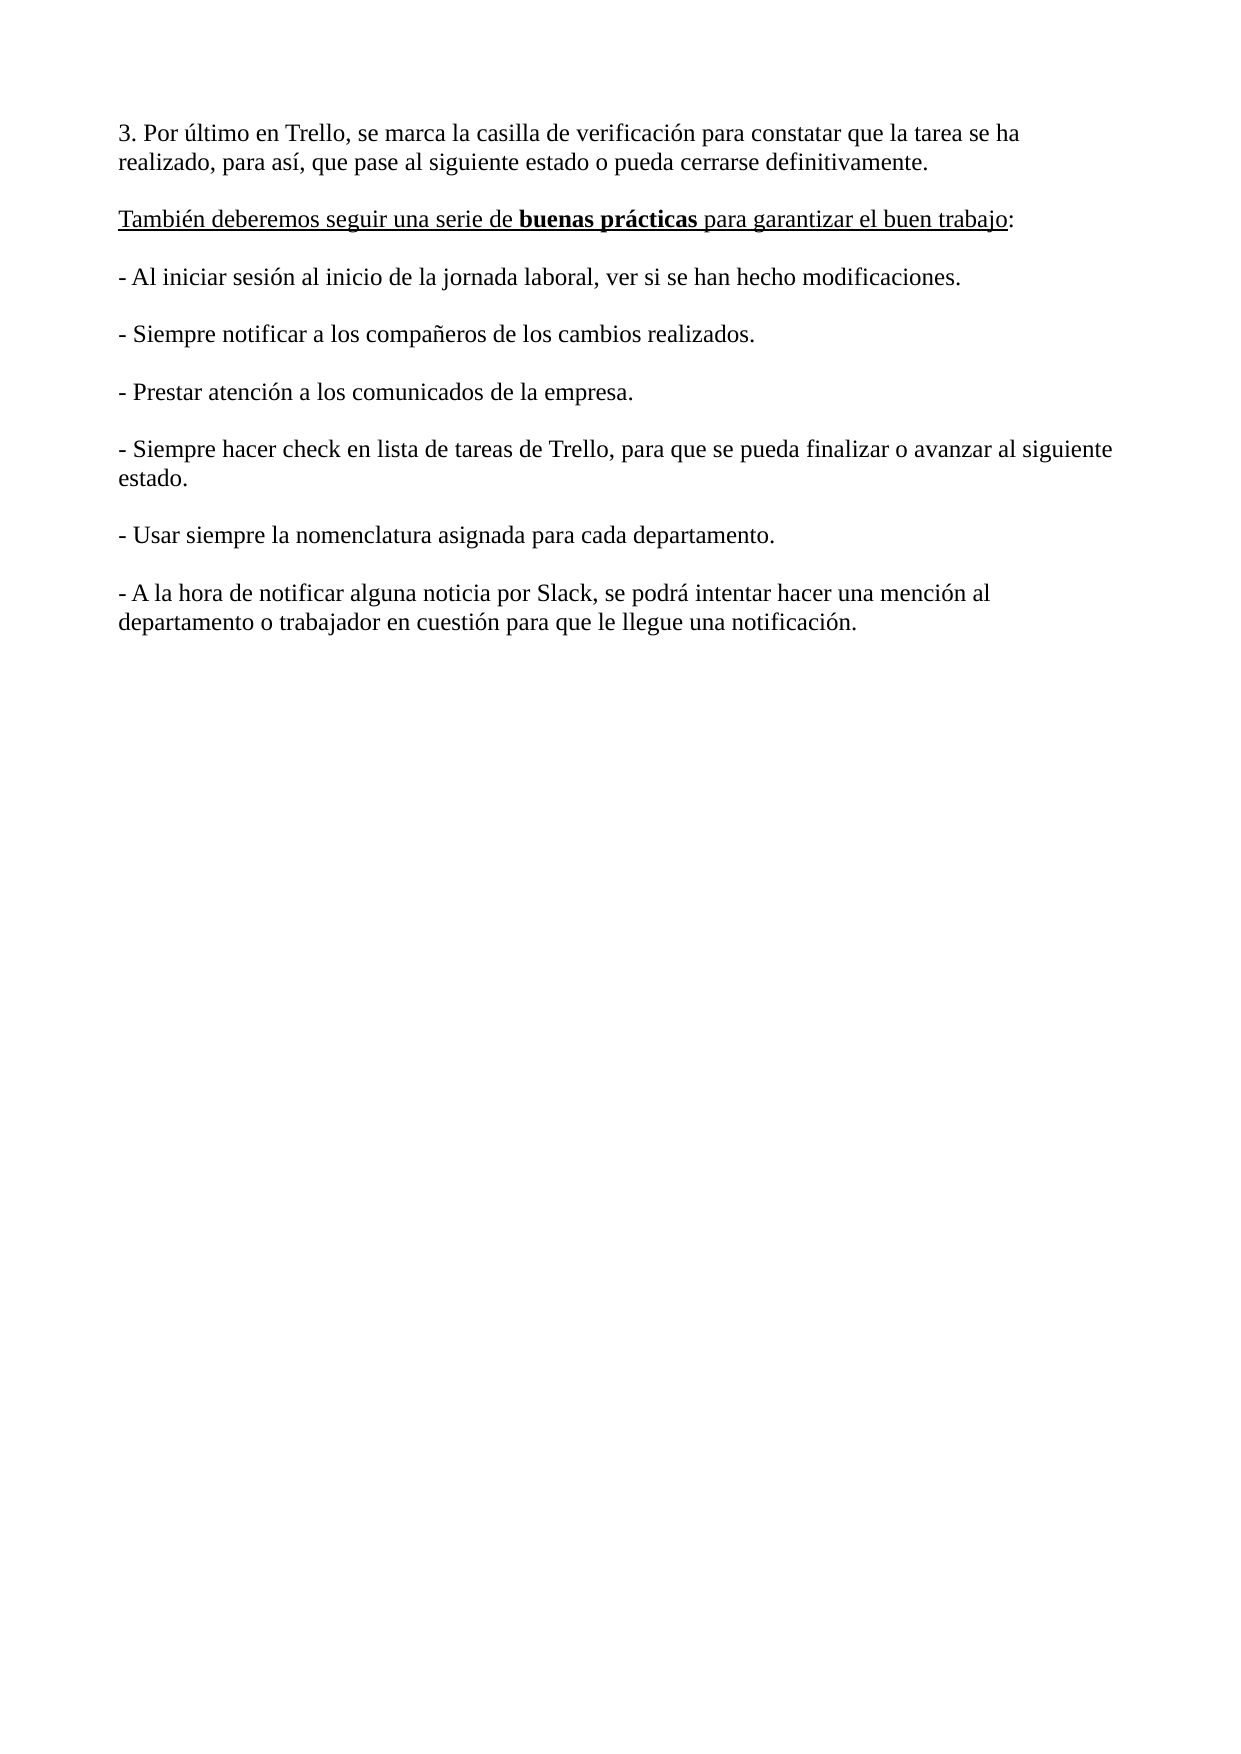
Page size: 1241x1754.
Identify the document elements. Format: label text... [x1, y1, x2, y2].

text - A la hora de notificar alguna noticia por Slack, se podrá intentar hacer una mención al departamento o trabajador en cuestión para que le llegue una notificación. [118, 578, 1122, 636]
text - Siempre notificar a los compañeros de los cambios realizados. [118, 319, 1122, 348]
text - Siempre hacer check en lista de tareas de Trello, para que se pueda finalizar o avanzar al siguiente estado. [118, 434, 1122, 492]
text También deberemos seguir una serie de buenas prácticas para garantizar el buen trabajo: [118, 204, 1122, 233]
text - Usar siempre la nomenclatura asignada para cada departamento. [118, 521, 1122, 549]
text - Al iniciar sesión al inicio de la jornada laboral, ver si se han hecho modificaciones. [118, 262, 1122, 291]
text 3. Por último en Trello, se marca la casilla de verificación para constatar que la tarea se ha realizado, para así, que pase al siguiente estado o pueda cerrarse definitivamente. [118, 118, 1122, 176]
text - Prestar atención a los comunicados de la empresa. [118, 377, 1122, 406]
